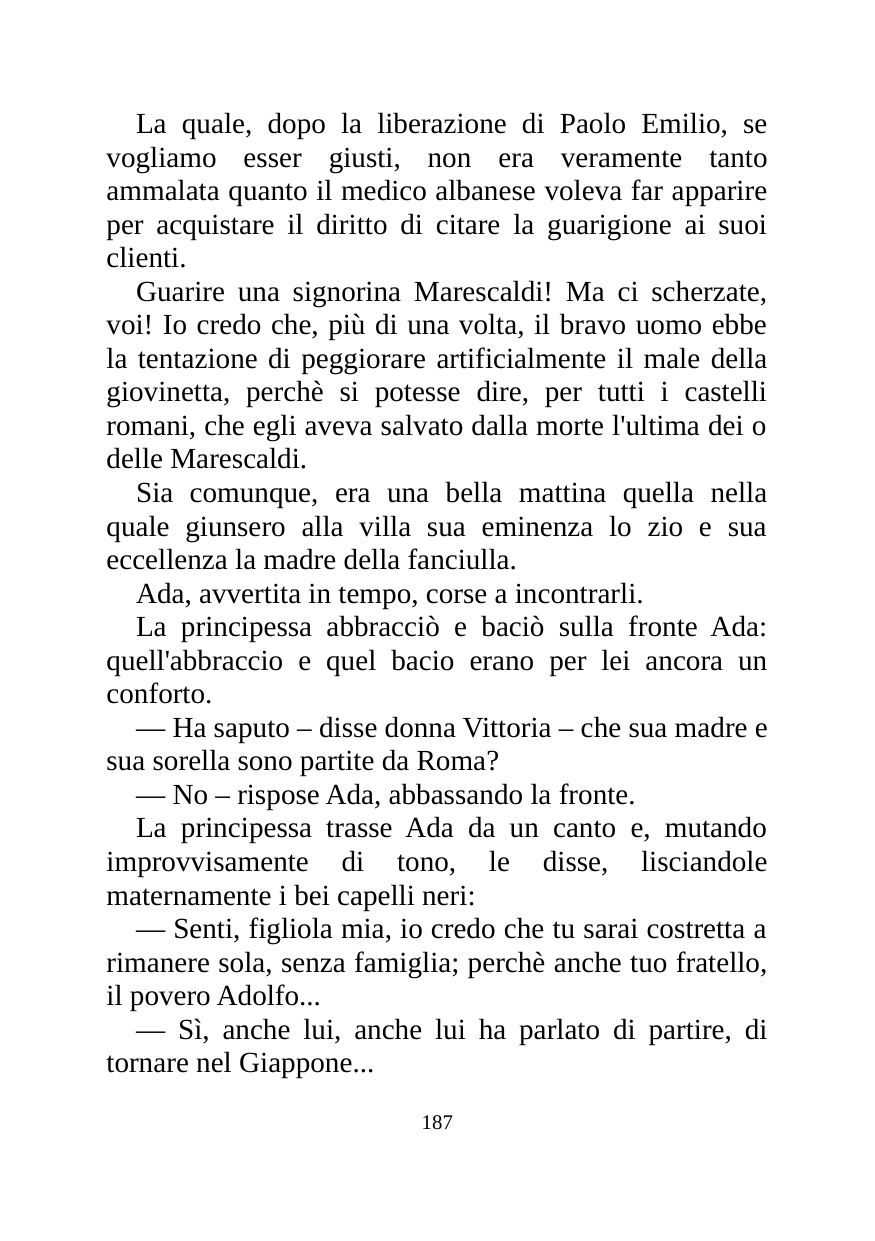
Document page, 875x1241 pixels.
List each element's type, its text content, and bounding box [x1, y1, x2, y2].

text La quale, dopo la liberazione di Paolo Emilio, se vogliamo esser giusti, non era veramente tanto ammalata quanto il medico albanese voleva far apparire per acquistare il diritto di citare la guarigione ai suoi clienti. [106, 106, 768, 274]
text La principessa abbracciò e baciò sulla fronte Ada: quell'abbraccio e quel bacio erano per lei ancora un conforto. [106, 609, 768, 710]
text — Sì, anche lui, anche lui ha parlato di partire, di tornare nel Giappone... [106, 1012, 768, 1079]
text — No – rispose Ada, abbassando la fronte. [106, 777, 768, 811]
text Ada, avvertita in tempo, corse a incontrarli. [106, 576, 768, 609]
text La principessa trasse Ada da un canto e, mutando improvvisamente di tono, le disse, lisciandole maternamente i bei capelli neri: [106, 811, 768, 911]
text — Senti, figliola mia, io credo che tu sarai costretta a rimanere sola, senza famiglia; perchè anche tuo fratello, il povero Adolfo... [106, 911, 768, 1012]
text — Ha saputo – disse donna Vittoria – che sua madre e sua sorella sono partite da Roma? [106, 710, 768, 777]
text Guarire una signorina Marescaldi! Ma ci scherzate, voi! Io credo che, più di una volta, il bravo uomo ebbe la tentazione di peggiorare artificialmente il male della giovinetta, perchè si potesse dire, per tutti i castelli romani, che egli aveva salvato dalla morte l'ultima dei o delle Marescaldi. [106, 274, 768, 475]
text Sia comunque, era una bella mattina quella nella quale giunsero alla villa sua eminenza lo zio e sua eccellenza la madre della fanciulla. [106, 475, 768, 576]
